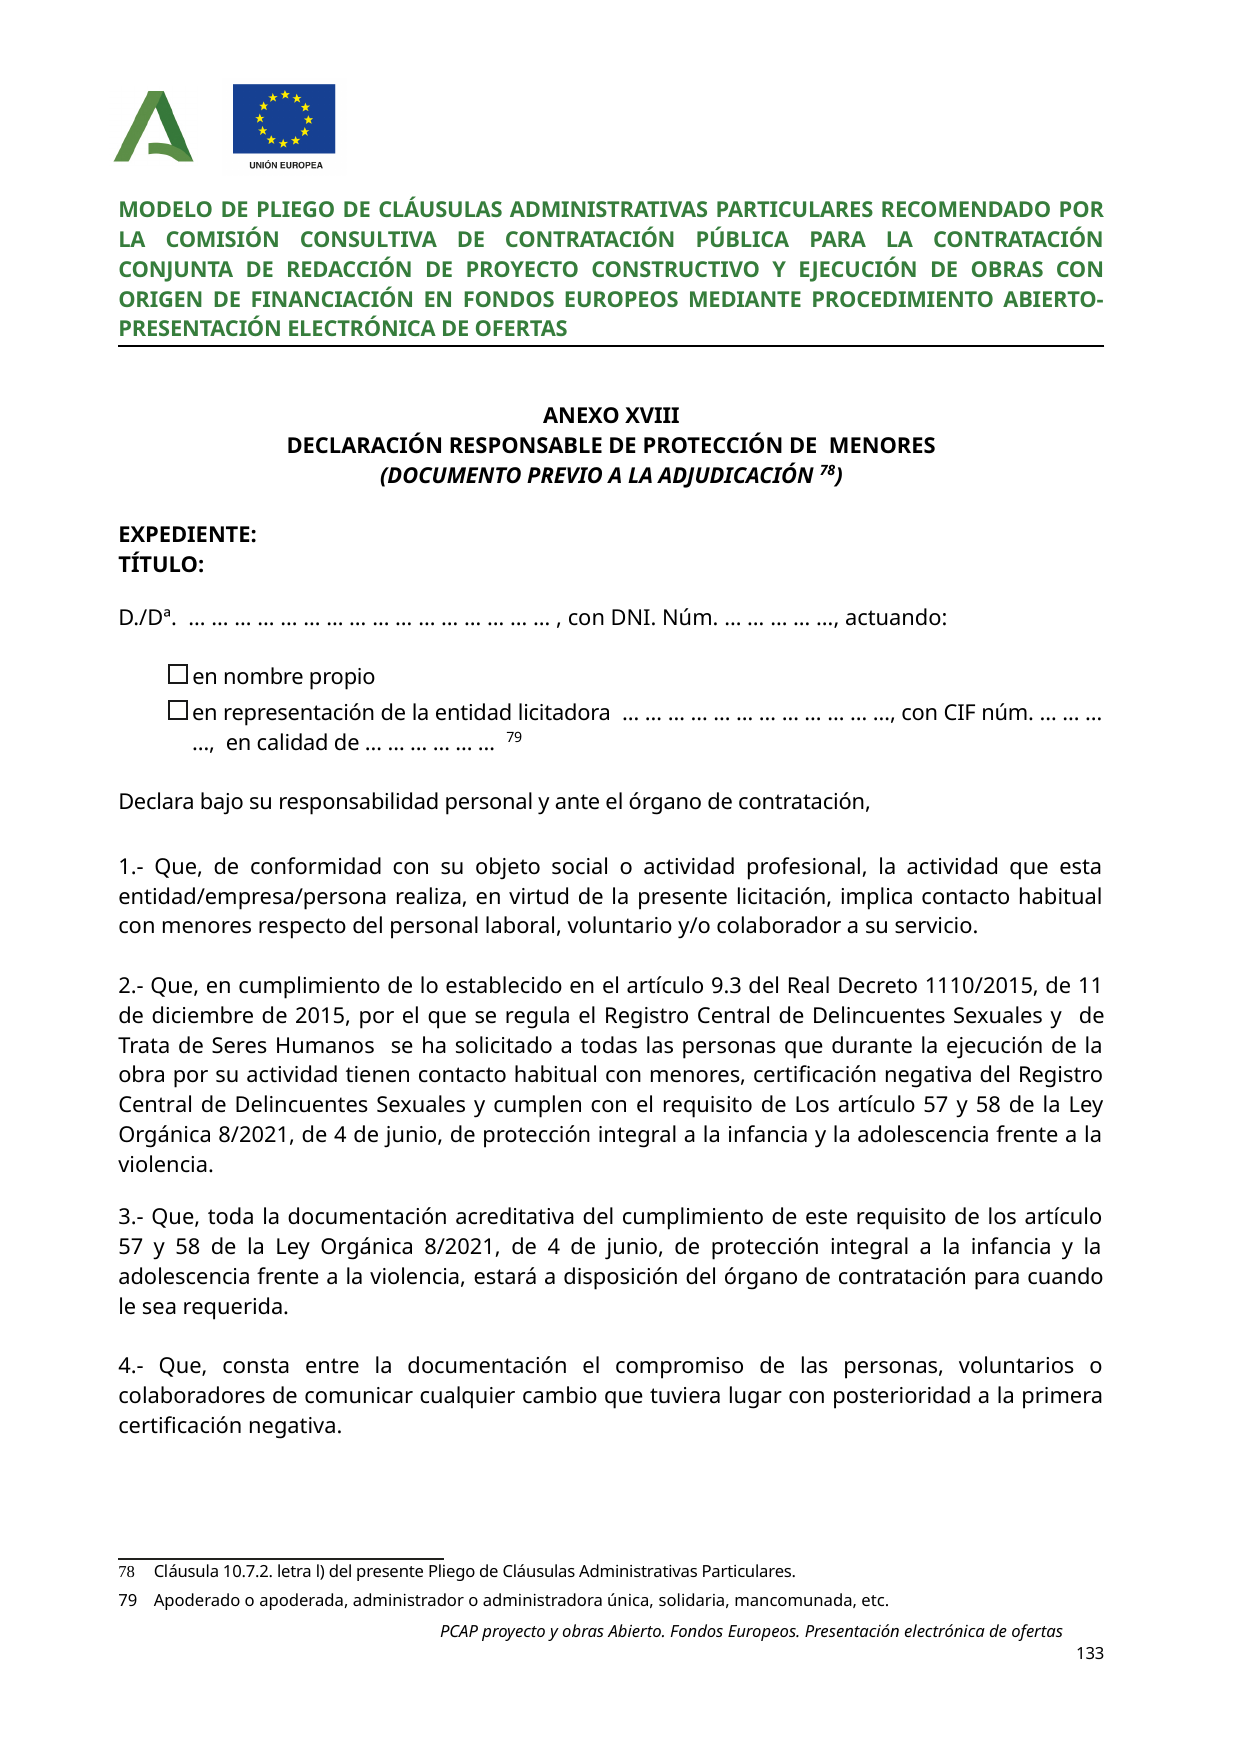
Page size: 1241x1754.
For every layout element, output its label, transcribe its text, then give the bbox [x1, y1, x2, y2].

text Cláusula 10.7.2. letra l) del presente Pliego de Cláusulas Administrativas Particulares. [118, 1559, 1104, 1582]
text 3.- Que, toda la documentación acreditativa del cumplimiento de este requisito de los artículo 57 y 58 de la Ley Orgánica 8/2021, de 4 de junio, de protección integral a la infancia y la adolescencia frente a la violencia, estará a disposición del órgano de contratación para cuando le sea requerida. [118, 1201, 1104, 1321]
text en representación de la entidad licitadora … … … … … … … … … … … …, con CIF núm. … … … …, en calidad de … … … … … … [192, 697, 1104, 757]
text 4.- Que, consta entre la documentación el compromiso de las personas, voluntarios o colaboradores de comunicar cualquier cambio que tuviera lugar con posterioridad a la primera certificación negativa. [118, 1350, 1104, 1440]
text en nombre propio [192, 661, 1104, 691]
text Declara bajo su responsabilidad personal y ante el órgano de contratación, [118, 786, 1104, 816]
text 2.- Que, en cumplimiento de lo establecido en el artículo 9.3 del Real Decreto 1110/2015, de 11 de diciembre de 2015, por el que se regula el Registro Central de Delincuentes Sexuales y de Trata de Seres Humanos se ha solicitado a todas las personas que durante la ejecución de la obra por su actividad tienen contacto habitual con menores, certificación negativa del Registro Central de Delincuentes Sexuales y cumplen con el requisito de Los artículo 57 y 58 de la Ley Orgánica 8/2021, de 4 de junio, de protección integral a la infancia y la adolescencia frente a la violencia. [118, 970, 1104, 1179]
text DECLARACIÓN RESPONSABLE DE PROTECCIÓN DE MENORES [118, 430, 1104, 460]
text TÍTULO: [118, 549, 1104, 579]
text Apoderado o apoderada, administrador o administradora única, solidaria, mancomunada, etc. [118, 1588, 1104, 1611]
text EXPEDIENTE: [118, 519, 1104, 549]
text D./Dª. … … … … … … … … … … … … … … … … , con DNI. Núm. … … … … …, actuando: [118, 602, 1104, 631]
text MODELO DE PLIEGO DE CLÁUSULAS ADMINISTRATIVAS PARTICULARES RECOMENDADO POR LA COMISIÓN CONSULTIVA DE CONTRATACIÓN PÚBLICA PARA LA CONTRATACIÓN CONJUNTA DE REDACCIÓN DE PROYECTO CONSTRUCTIVO Y EJECUCIÓN DE OBRAS CON ORIGEN DE FINANCIACIÓN EN FONDOS EUROPEOS MEDIANTE PROCEDIMIENTO ABIERTO- PRESENTACIÓN ELECTRÓNICA DE OFERTAS [118, 194, 1104, 345]
text (DOCUMENTO PREVIO A LA ADJUDICACIÓN ) [118, 460, 1104, 489]
text ANEXO XVIII [118, 400, 1104, 430]
text 1.- Que, de conformidad con su objeto social o actividad profesional, la actividad que esta entidad/empresa/persona realiza, en virtud de la presente licitación, implica contacto habitual con menores respecto del personal laboral, voluntario y/o colaborador a su servicio. [118, 851, 1104, 940]
picture [221, 78, 347, 176]
picture [109, 86, 198, 166]
